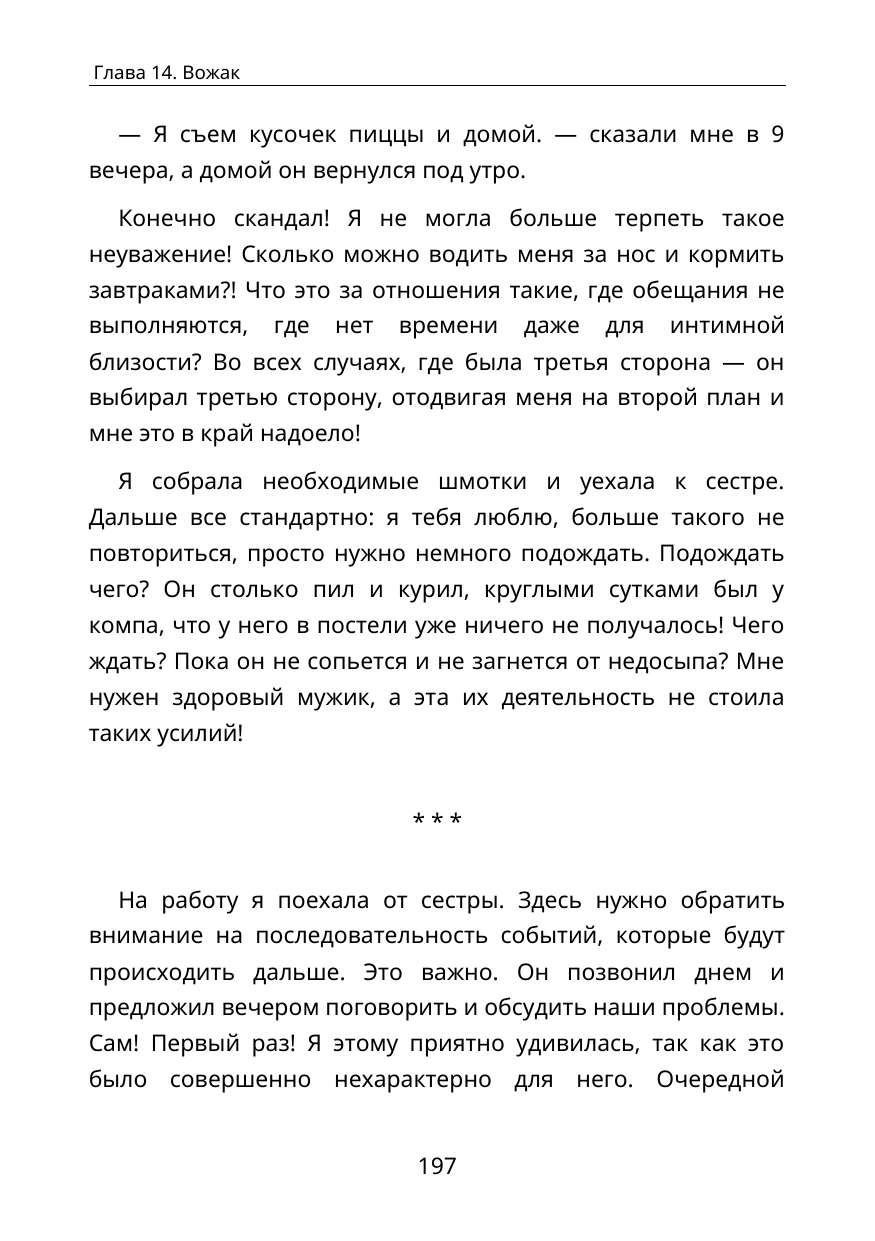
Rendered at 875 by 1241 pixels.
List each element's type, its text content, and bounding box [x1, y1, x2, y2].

text — Я съем кусочек пиццы и домой. — сказали мне в 9 вечера, а домой он вернулся под утро. [88, 118, 786, 185]
text Я собрала необходимые шмотки и уехала к сестре. Дальше все стандартно: я тебя люблю, больше такого не повториться, просто нужно немного подождать. Подождать чего? Он столько пил и курил, круглыми сутками был у компа, что у него в постели уже ничего не получалось! Чего ждать? Пока он не сопьется и не загнется от недосыпа? Мне нужен здоровый мужик, а эта их деятельность не стоила таких усилий! [88, 465, 786, 748]
subtitle * * * [88, 806, 786, 837]
text На работу я поехала от сестры. Здесь нужно обратить внимание на последовательность событий, которые будут происходить дальше. Это важно. Он позвонил днем и предложил вечером поговорить и обсудить наши проблемы. Сам! Первый раз! Я этому приятно удивилась, так как это было совершенно нехарактерно для него. Очередной [88, 883, 786, 1094]
text Конечно скандал! Я не могла больше терпеть такое неуважение! Сколько можно водить меня за нос и кормить завтраками?! Что это за отношения такие, где обещания не выполняются, где нет времени даже для интимной близости? Во всех случаях, где была третья сторона — он выбирал третью сторону, отодвигая меня на второй план и мне это в край надоело! [88, 202, 786, 448]
